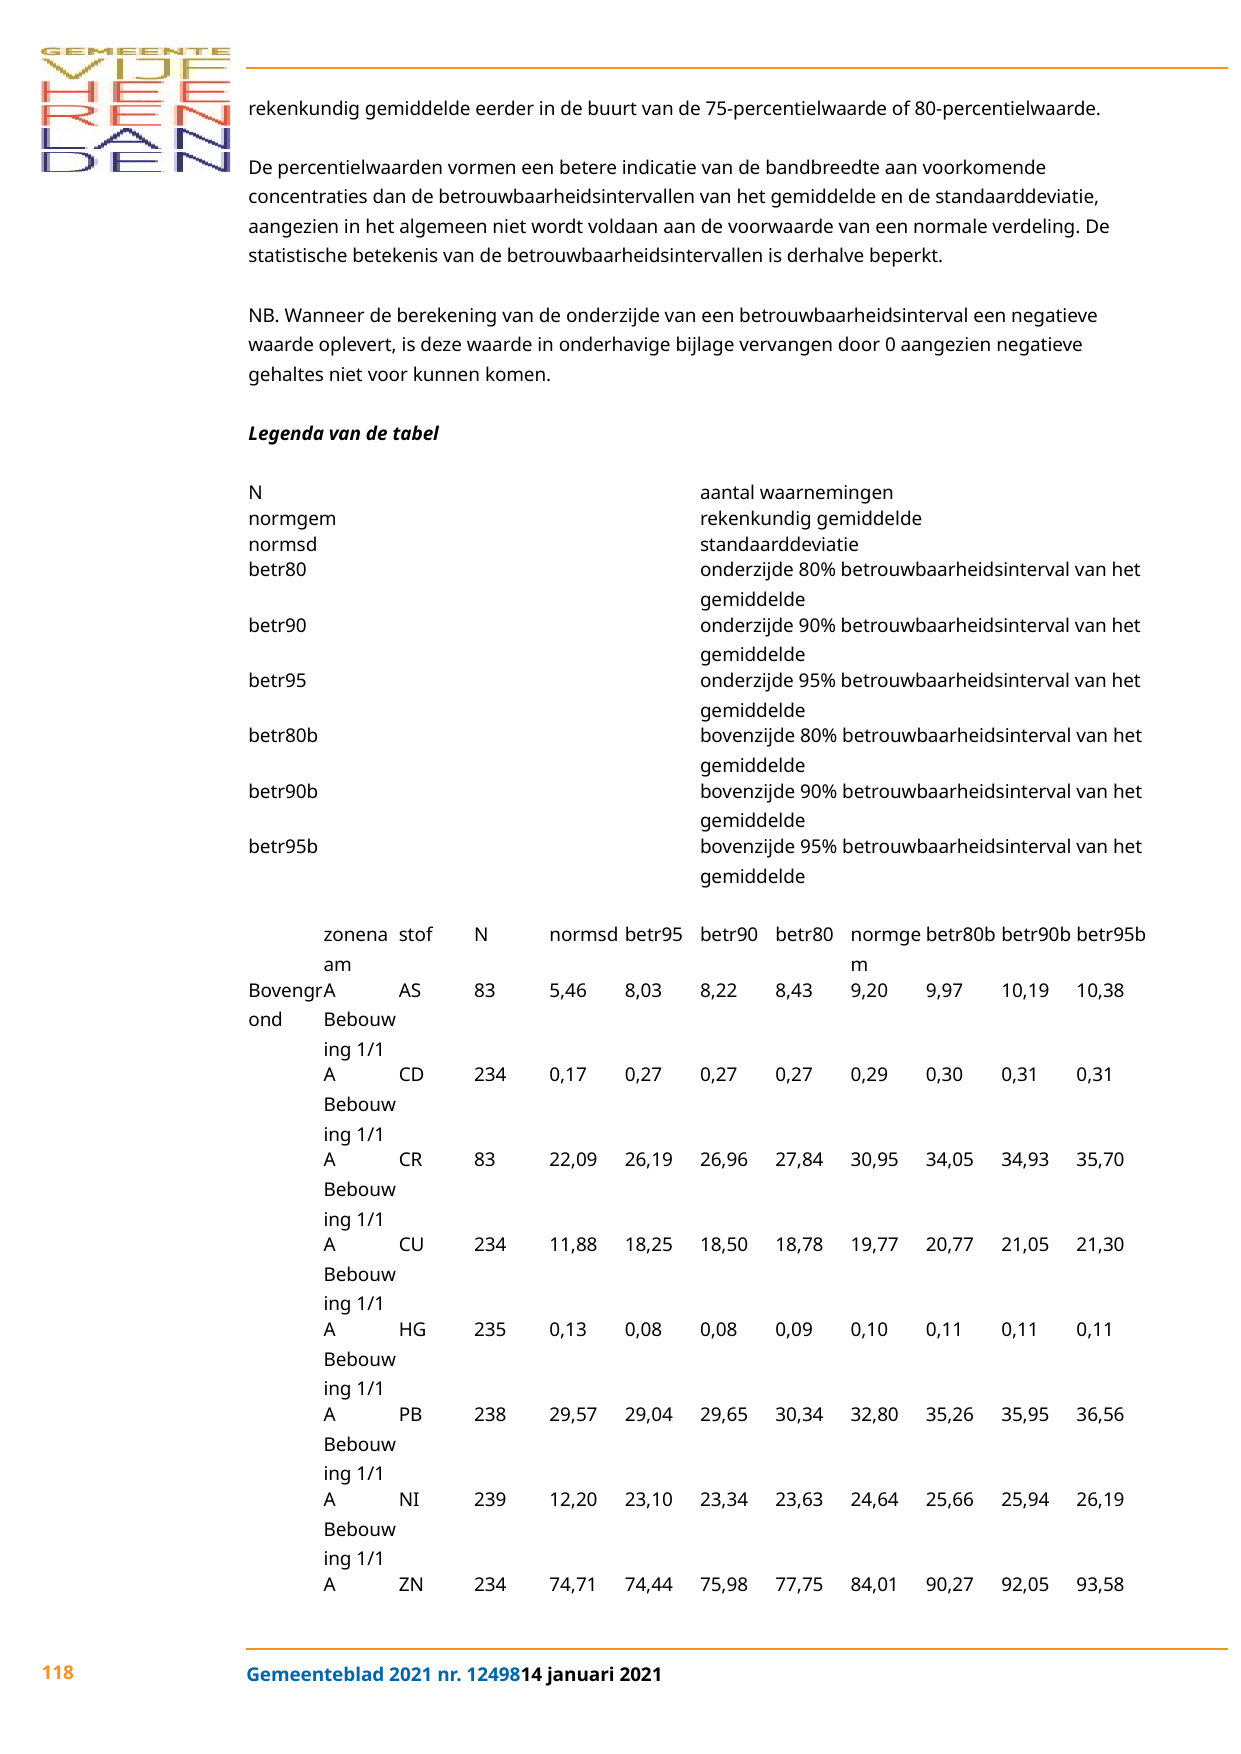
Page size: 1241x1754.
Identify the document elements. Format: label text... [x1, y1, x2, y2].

table_cell 8,43 [775, 977, 850, 1062]
table_cell 35,26 [926, 1401, 1001, 1486]
table_cell 0,31 [1076, 1062, 1152, 1147]
table_cell A Bebouwing 1/1 [323, 1486, 398, 1571]
table_cell 0,10 [850, 1316, 926, 1401]
table_cell bovenzijde 95% betrouwbaarheidsinterval van het gemiddelde [700, 833, 1152, 888]
table_cell 35,70 [1076, 1147, 1152, 1231]
table_cell 19,77 [850, 1231, 926, 1316]
table_cell 26,19 [1076, 1486, 1152, 1571]
table_header stof [399, 921, 474, 977]
table_header N [248, 480, 700, 505]
table_cell HG [399, 1316, 474, 1401]
table_cell 239 [474, 1486, 549, 1571]
table_cell AS [399, 977, 474, 1062]
table_cell onderzijde 95% betrouwbaarheidsinterval van het gemiddelde [700, 667, 1152, 723]
table_cell 21,05 [1001, 1231, 1076, 1316]
table_cell 0,29 [850, 1062, 926, 1147]
table_cell 9,20 [850, 977, 926, 1062]
table_cell 0,08 [625, 1316, 700, 1401]
table_cell Bovengrond [248, 977, 323, 1597]
table_cell betr90 [248, 612, 700, 667]
table_cell 0,27 [775, 1062, 850, 1147]
table_cell 84,01 [850, 1571, 926, 1597]
table_cell 77,75 [775, 1571, 850, 1597]
table_header normgem [850, 921, 926, 977]
table_cell NI [399, 1486, 474, 1571]
table_cell 74,71 [549, 1571, 624, 1597]
table_cell 23,63 [775, 1486, 850, 1571]
table_cell 0,11 [926, 1316, 1001, 1401]
table_cell bovenzijde 90% betrouwbaarheidsinterval van het gemiddelde [700, 778, 1152, 833]
table_cell 29,04 [625, 1401, 700, 1486]
table_cell 25,94 [1001, 1486, 1076, 1571]
table_cell 5,46 [549, 977, 624, 1062]
table_cell PB [399, 1401, 474, 1486]
table_cell 92,05 [1001, 1571, 1076, 1597]
table_cell 25,66 [926, 1486, 1001, 1571]
table_header betr90b [1001, 921, 1076, 977]
table_cell 0,13 [549, 1316, 624, 1401]
table_cell 234 [474, 1571, 549, 1597]
table_cell A [323, 1571, 398, 1597]
table_cell onderzijde 80% betrouwbaarheidsinterval van het gemiddelde [700, 557, 1152, 612]
table_cell 83 [474, 1147, 549, 1231]
table_cell rekenkundig gemiddelde [700, 505, 1152, 531]
table_cell 0,27 [700, 1062, 775, 1147]
table_cell 34,05 [926, 1147, 1001, 1231]
table_cell A Bebouwing 1/1 [323, 1147, 398, 1231]
table_cell betr95 [248, 667, 700, 723]
table_cell 23,34 [700, 1486, 775, 1571]
text De percentielwaarden vormen een betere indicatie van de bandbreedte aan voorkomende concentraties dan de betrouwbaarheidsintervallen van het gemiddelde en de standaarddeviatie, aangezien in het algemeen niet wordt voldaan aan de voorwaarde van een normale verdeling. De statistische betekenis van de betrouwbaarheidsintervallen is derhalve beperkt. [248, 154, 1152, 268]
table_cell 36,56 [1076, 1401, 1152, 1486]
table_cell 9,97 [926, 977, 1001, 1062]
table_cell standaarddeviatie [700, 531, 1152, 557]
table_cell CR [399, 1147, 474, 1231]
table_header aantal waarnemingen [700, 480, 1152, 505]
table_cell 90,27 [926, 1571, 1001, 1597]
table_cell betr95b [248, 833, 700, 888]
table_cell 26,96 [700, 1147, 775, 1231]
table_cell 234 [474, 1062, 549, 1147]
table_cell 10,38 [1076, 977, 1152, 1062]
text NB. Wanneer de berekening van de onderzijde van een betrouwbaarheidsinterval een negatieve waarde oplevert, is deze waarde in onderhavige bijlage vervangen door 0 aangezien negatieve gehaltes niet voor kunnen komen. [248, 302, 1152, 387]
picture [41, 47, 231, 172]
table_cell onderzijde 90% betrouwbaarheidsinterval van het gemiddelde [700, 612, 1152, 667]
table_cell 35,95 [1001, 1401, 1076, 1486]
table_cell 30,34 [775, 1401, 850, 1486]
table_cell normsd [248, 531, 700, 557]
table_header betr95b [1076, 921, 1152, 977]
table_cell betr80b [248, 723, 700, 778]
table_cell A Bebouwing 1/1 [323, 1401, 398, 1486]
table_cell 0,31 [1001, 1062, 1076, 1147]
table_cell 8,03 [625, 977, 700, 1062]
table_cell 24,64 [850, 1486, 926, 1571]
table_cell 30,95 [850, 1147, 926, 1231]
table_cell 75,98 [700, 1571, 775, 1597]
table_cell 0,09 [775, 1316, 850, 1401]
table_header normsd [549, 921, 624, 977]
table_cell A Bebouwing 1/1 [323, 1062, 398, 1147]
table_header betr80b [926, 921, 1001, 977]
table_cell 27,84 [775, 1147, 850, 1231]
table_header betr95 [625, 921, 700, 977]
table_cell 93,58 [1076, 1571, 1152, 1597]
table_cell A Bebouwing 1/1 [323, 977, 398, 1062]
table_cell CD [399, 1062, 474, 1147]
table_cell 235 [474, 1316, 549, 1401]
table_cell 23,10 [625, 1486, 700, 1571]
table_cell 21,30 [1076, 1231, 1152, 1316]
table_header zonenaam [323, 921, 398, 977]
table_cell 32,80 [850, 1401, 926, 1486]
table_cell 0,30 [926, 1062, 1001, 1147]
table_cell betr80 [248, 557, 700, 612]
table_cell 0,11 [1001, 1316, 1076, 1401]
table_cell betr90b [248, 778, 700, 833]
table_header betr90 [700, 921, 775, 977]
table_cell A Bebouwing 1/1 [323, 1316, 398, 1401]
table_cell bovenzijde 80% betrouwbaarheidsinterval van het gemiddelde [700, 723, 1152, 778]
table_cell 0,08 [700, 1316, 775, 1401]
table_cell 238 [474, 1401, 549, 1486]
table_cell 0,27 [625, 1062, 700, 1147]
table_cell 12,20 [549, 1486, 624, 1571]
table_cell 0,17 [549, 1062, 624, 1147]
table_cell 74,44 [625, 1571, 700, 1597]
table_cell 29,65 [700, 1401, 775, 1486]
table_cell normgem [248, 505, 700, 531]
table_header betr80 [775, 921, 850, 977]
table_cell 234 [474, 1231, 549, 1316]
table_cell 18,25 [625, 1231, 700, 1316]
table_cell CU [399, 1231, 474, 1316]
table_cell 18,78 [775, 1231, 850, 1316]
table_cell 0,11 [1076, 1316, 1152, 1401]
text Legenda van de tabel [248, 420, 1152, 446]
text rekenkundig gemiddelde eerder in de buurt van de 75-percentielwaarde of 80-percentielwaarde. [248, 95, 1152, 121]
table_cell 22,09 [549, 1147, 624, 1231]
table_cell 10,19 [1001, 977, 1076, 1062]
table_cell 20,77 [926, 1231, 1001, 1316]
table_header N [474, 921, 549, 977]
table_cell ZN [399, 1571, 474, 1597]
table_cell 8,22 [700, 977, 775, 1062]
table_header [248, 921, 323, 977]
table_cell 29,57 [549, 1401, 624, 1486]
table_cell A Bebouwing 1/1 [323, 1231, 398, 1316]
table_cell 18,50 [700, 1231, 775, 1316]
table_cell 26,19 [625, 1147, 700, 1231]
table_cell 83 [474, 977, 549, 1062]
table_cell 34,93 [1001, 1147, 1076, 1231]
table_cell 11,88 [549, 1231, 624, 1316]
